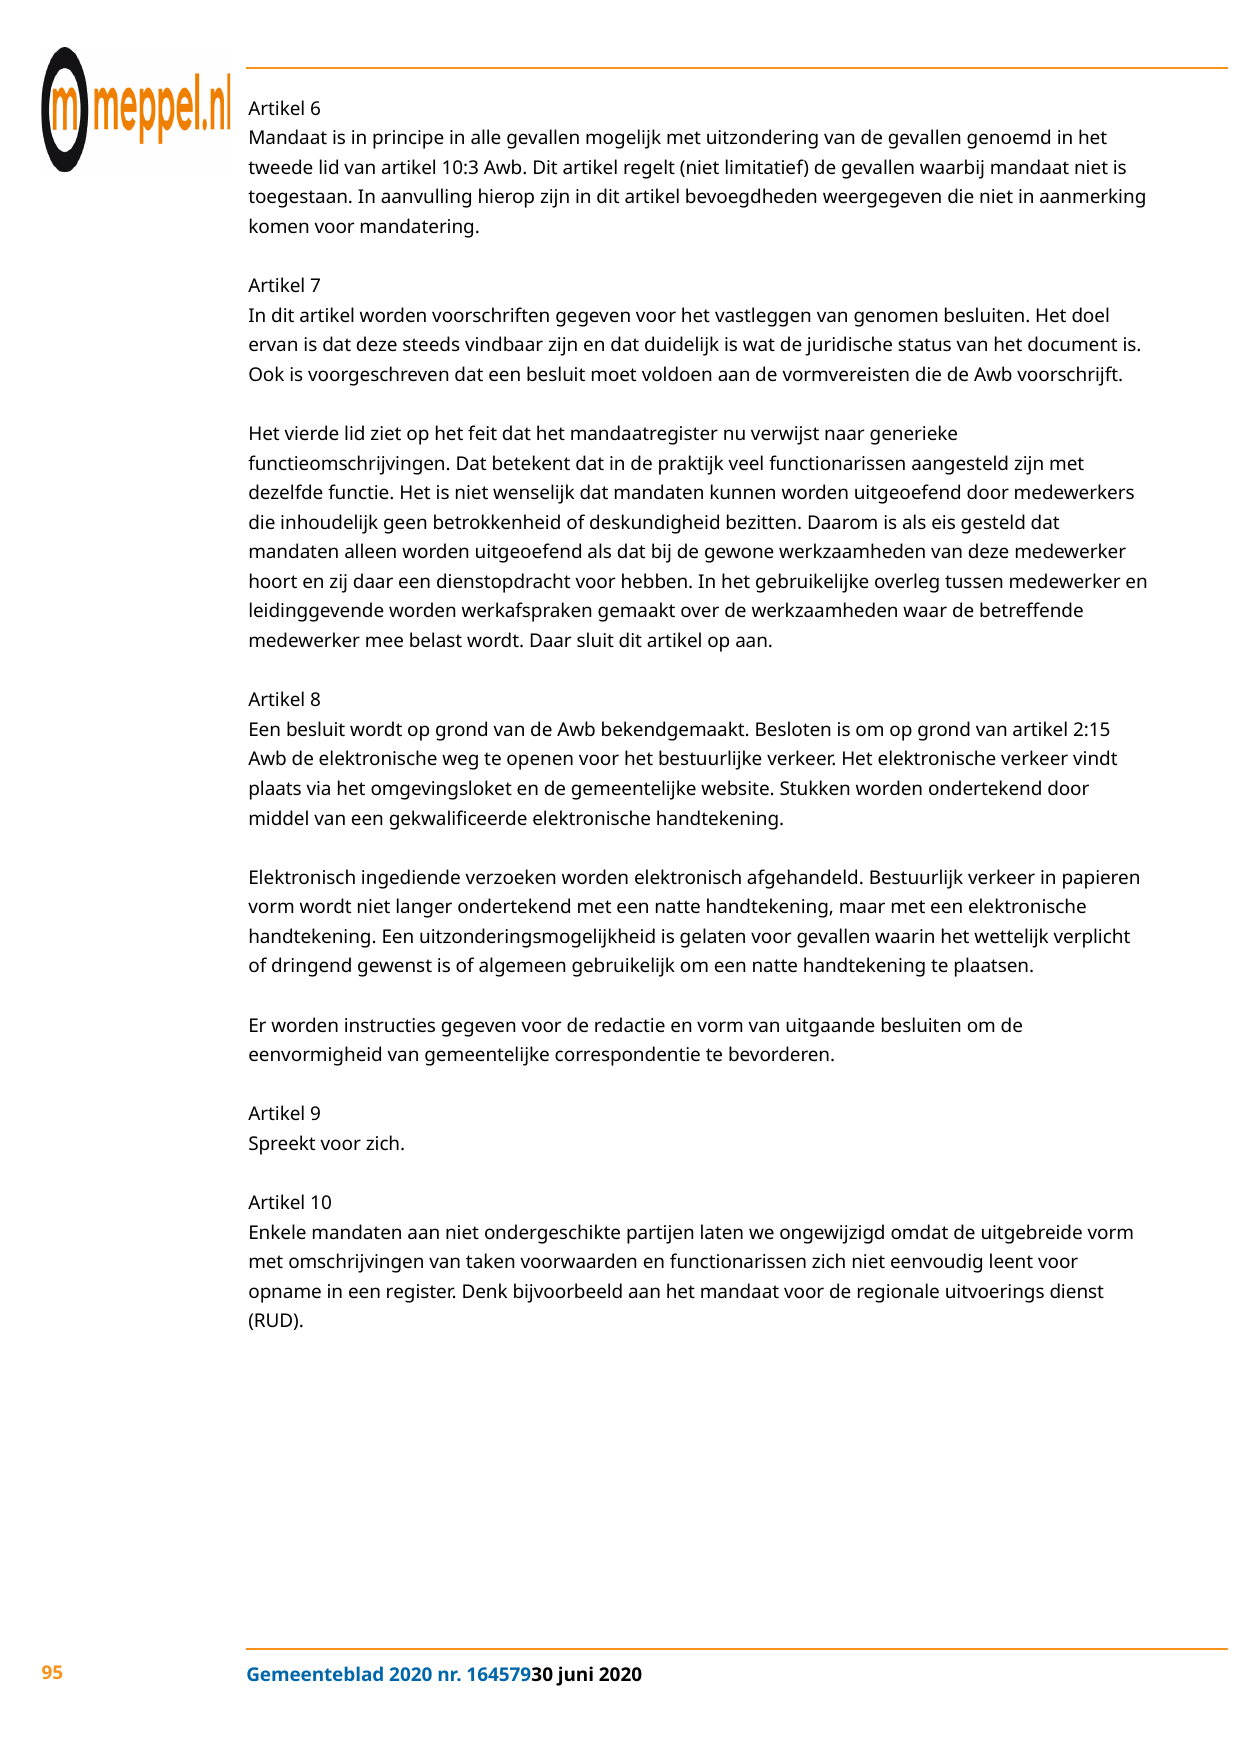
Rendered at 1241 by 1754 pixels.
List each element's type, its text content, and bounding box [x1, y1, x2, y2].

text In dit artikel worden voorschriften gegeven voor het vastleggen van genomen besluiten. Het doel ervan is dat deze steeds vindbaar zijn en dat duidelijk is wat de juridische status van het document is. Ook is voorgeschreven dat een besluit moet voldoen aan de vormvereisten die de Awb voorschrijft. [248, 302, 1152, 387]
text Het vierde lid ziet op het feit dat het mandaatregister nu verwijst naar generieke functieomschrijvingen. Dat betekent dat in de praktijk veel functionarissen aangesteld zijn met dezelfde functie. Het is niet wenselijk dat mandaten kunnen worden uitgeoefend door medewerkers die inhoudelijk geen betrokkenheid of deskundigheid bezitten. Daarom is als eis gesteld dat mandaten alleen worden uitgeoefend als dat bij de gewone werkzaamheden van deze medewerker hoort en zij daar een dienstopdracht voor hebben. In het gebruikelijke overleg tussen medewerker en leidinggevende worden werkafspraken gemaakt over de werkzaamheden waar de betreffende medewerker mee belast wordt. Daar sluit dit artikel op aan. [248, 420, 1152, 653]
picture [41, 47, 231, 172]
text Artikel 9 [248, 1101, 1152, 1126]
text Mandaat is in principe in alle gevallen mogelijk met uitzondering van de gevallen genoemd in het tweede lid van artikel 10:3 Awb. Dit artikel regelt (niet limitatief) de gevallen waarbij mandaat niet is toegestaan. In aanvulling hierop zijn in dit artikel bevoegdheden weergegeven die niet in aanmerking komen voor mandatering. [248, 124, 1152, 239]
text Artikel 7 [248, 272, 1152, 298]
text Enkele mandaten aan niet ondergeschikte partijen laten we ongewijzigd omdat de uitgebreide vorm met omschrijvingen van taken voorwaarden en functionarissen zich niet eenvoudig leent voor opname in een register. Denk bijvoorbeeld aan het mandaat voor de regionale uitvoerings dienst (RUD). [248, 1219, 1152, 1333]
text Een besluit wordt op grond van de Awb bekendgemaakt. Besloten is om op grond van artikel 2:15 Awb de elektronische weg te openen voor het bestuurlijke verkeer. Het elektronische verkeer vindt plaats via het omgevingsloket en de gemeentelijke website. Stukken worden ondertekend door middel van een gekwalificeerde elektronische handtekening. [248, 716, 1152, 831]
text Elektronisch ingediende verzoeken worden elektronisch afgehandeld. Bestuurlijk verkeer in papieren vorm wordt niet langer ondertekend met een natte handtekening, maar met een elektronische handtekening. Een uitzonderingsmogelijkheid is gelaten voor gevallen waarin het wettelijk verplicht of dringend gewenst is of algemeen gebruikelijk om een natte handtekening te plaatsen. [248, 864, 1152, 978]
text Artikel 8 [248, 686, 1152, 712]
text Artikel 6 [248, 95, 1152, 121]
text Er worden instructies gegeven voor de redactie en vorm van uitgaande besluiten om de eenvormigheid van gemeentelijke correspondentie te bevorderen. [248, 1012, 1152, 1067]
text Spreekt voor zich. [248, 1130, 1152, 1156]
text Artikel 10 [248, 1189, 1152, 1215]
